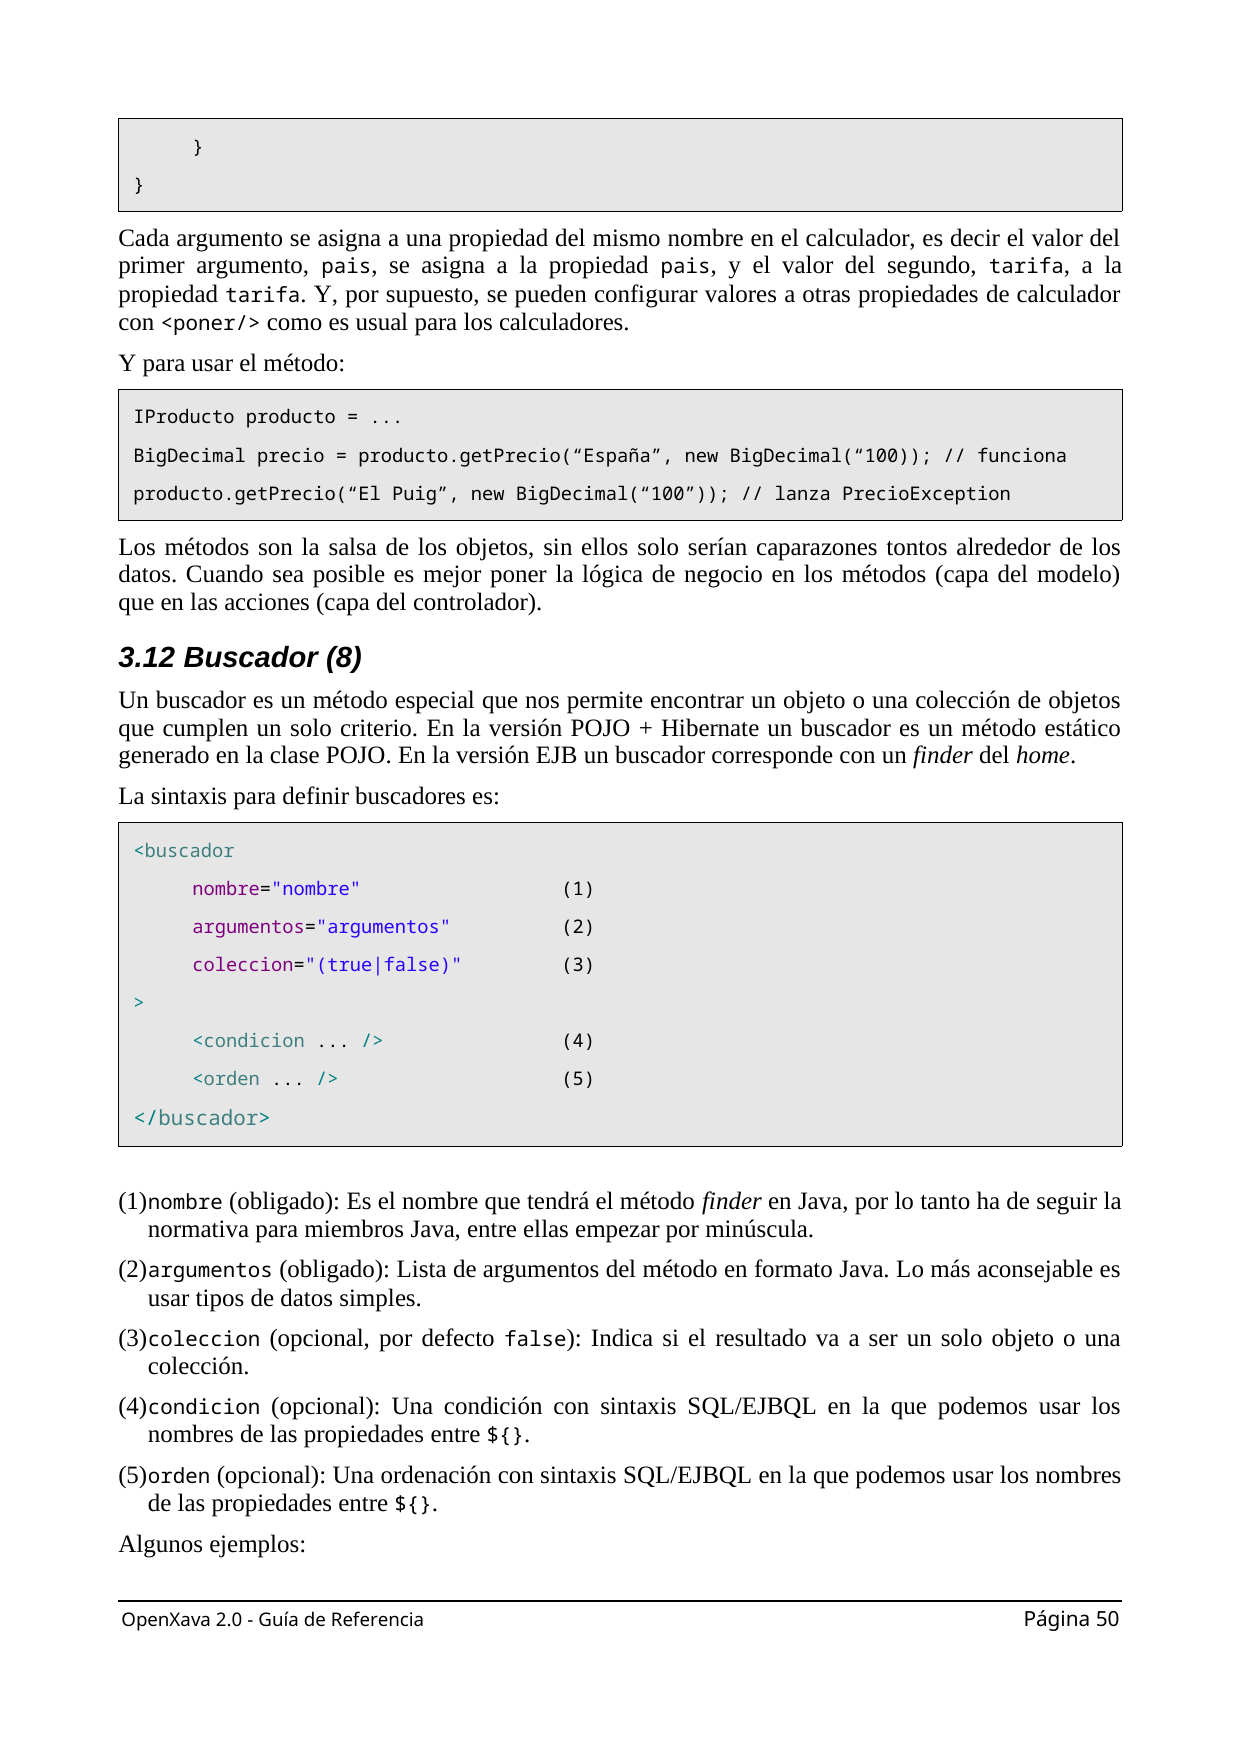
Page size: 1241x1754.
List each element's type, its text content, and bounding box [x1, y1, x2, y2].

text </buscador> [119, 1088, 1122, 1146]
text BigDecimal precio = producto.getPrecio(“España”, new BigDecimal(“100)); // funciona [119, 427, 1122, 465]
text coleccion="(true|false)" (3) [119, 936, 1122, 974]
text Un buscador es un método especial que nos permite encontrar un objeto o una colección de objetos que cumplen un solo criterio. En la versión POJO + Hibernate un buscador es un método estático generado en la clase POJO. En la versión EJB un buscador corresponde con un finder del home. [118, 686, 1122, 769]
list argumentos (obligado): Lista de argumentos del método en formato Java. Lo más aconsejable es usar tipos de datos simples. [118, 1255, 1122, 1311]
text nombre="nombre" (1) [119, 860, 1122, 898]
text } [119, 119, 1122, 156]
text > [119, 974, 1122, 1012]
list nombre (obligado): Es el nombre que tendrá el método finder en Java, por lo tanto ha de seguir la normativa para miembros Java, entre ellas empezar por minúscula. [118, 1187, 1122, 1243]
text Los métodos son la salsa de los objetos, sin ellos solo serían caparazones tontos alrededor de los datos. Cuando sea posible es mejor poner la lógica de negocio en los métodos (capa del modelo) que en las acciones (capa del controlador). [118, 533, 1122, 616]
text } [119, 156, 1122, 211]
text IProducto producto = ... [119, 390, 1122, 427]
text La sintaxis para definir buscadores es: [118, 782, 1122, 809]
list orden (opcional): Una ordenación con sintaxis SQL/EJBQL en la que podemos usar los nombres de las propiedades entre ${}. [118, 1461, 1122, 1518]
text argumentos="argumentos" (2) [119, 898, 1122, 936]
text <buscador [119, 823, 1122, 860]
text Y para usar el método: [118, 349, 1122, 377]
text Algunos ejemplos: [118, 1530, 1122, 1558]
text Cada argumento se asigna a una propiedad del mismo nombre en el calculador, es decir el valor del primer argumento, pais, se asigna a la propiedad pais, y el valor del segundo, tarifa, a la propiedad tarifa. Y, por supuesto, se pueden configurar valores a otras propiedades de calculador con <poner/> como es usual para los calculadores. [118, 224, 1122, 336]
list coleccion (opcional, por defecto false): Indica si el resultado va a ser un solo objeto o una colección. [118, 1324, 1122, 1380]
text producto.getPrecio(“El Puig”, new BigDecimal(“100”)); // lanza PrecioException [119, 465, 1122, 520]
text <condicion ... /> (4) [119, 1012, 1122, 1050]
text <orden ... /> (5) [119, 1050, 1122, 1088]
subtitle Buscador (8) [118, 641, 1122, 674]
list condicion (opcional): Una condición con sintaxis SQL/EJBQL en la que podemos usar los nombres de las propiedades entre ${}. [118, 1392, 1122, 1449]
